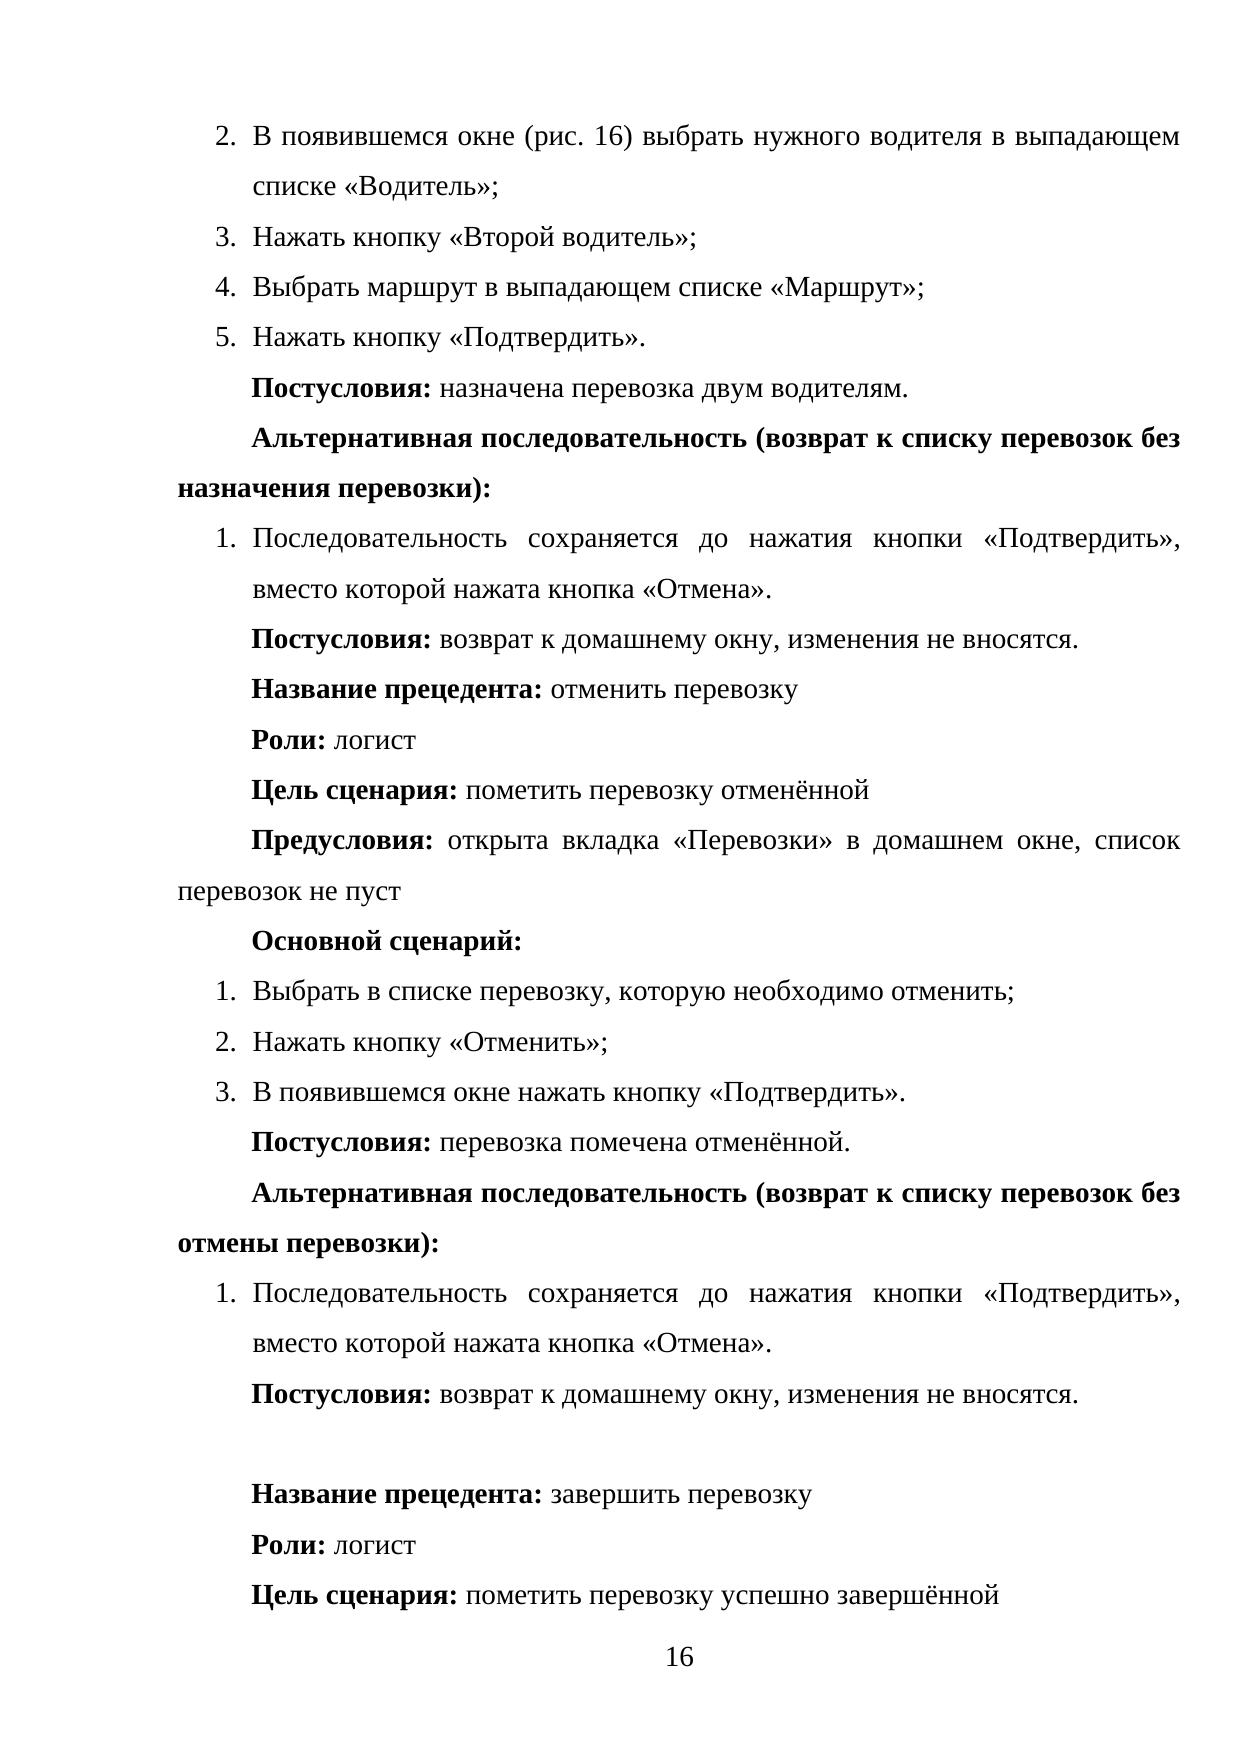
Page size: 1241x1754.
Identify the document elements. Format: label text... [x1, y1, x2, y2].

text Альтернативная последовательность (возврат к списку перевозок без отмены перевозки): [177, 1175, 1181, 1258]
text Цель сценария: пометить перевозку отменённой [177, 772, 1181, 806]
text Роли: логист [177, 722, 1181, 755]
text Основной сценарий: [177, 923, 1181, 957]
text Название прецедента: отменить перевозку [177, 672, 1181, 705]
list Последовательность сохраняется до нажатия кнопки «Подтвердить», вместо которой нажата кнопка «Отмена». [215, 521, 1181, 604]
list Нажать кнопку «Второй водитель»; [215, 219, 1181, 252]
text Название прецедента: завершить перевозку [177, 1477, 1181, 1510]
text Цель сценария: пометить перевозку успешно завершённой [177, 1577, 1181, 1611]
list Нажать кнопку «Отменить»; [215, 1024, 1181, 1057]
text Роли: логист [177, 1527, 1181, 1560]
list Выбрать маршрут в выпадающем списке «Маршрут»; [215, 269, 1181, 303]
list В появившемся окне нажать кнопку «Подтвердить». [215, 1074, 1181, 1108]
list Выбрать в списке перевозку, которую необходимо отменить; [215, 973, 1181, 1007]
list Последовательность сохраняется до нажатия кнопки «Подтвердить», вместо которой нажата кнопка «Отмена». [215, 1275, 1181, 1359]
text Постусловия: назначена перевозка двум водителям. [177, 370, 1181, 403]
text Альтернативная последовательность (возврат к списку перевозок без назначения перевозки): [177, 420, 1181, 504]
text Постусловия: перевозка помечена отменённой. [177, 1124, 1181, 1158]
text Предусловия: открыта вкладка «Перевозки» в домашнем окне, список перевозок не пуст [177, 822, 1181, 906]
text Постусловия: возврат к домашнему окну, изменения не вносятся. [177, 1376, 1181, 1409]
list В появившемся окне (рис. 16) выбрать нужного водителя в выпадающем списке «Водитель»; [215, 118, 1181, 202]
text Постусловия: возврат к домашнему окну, изменения не вносятся. [177, 621, 1181, 655]
list Нажать кнопку «Подтвердить». [215, 319, 1181, 353]
